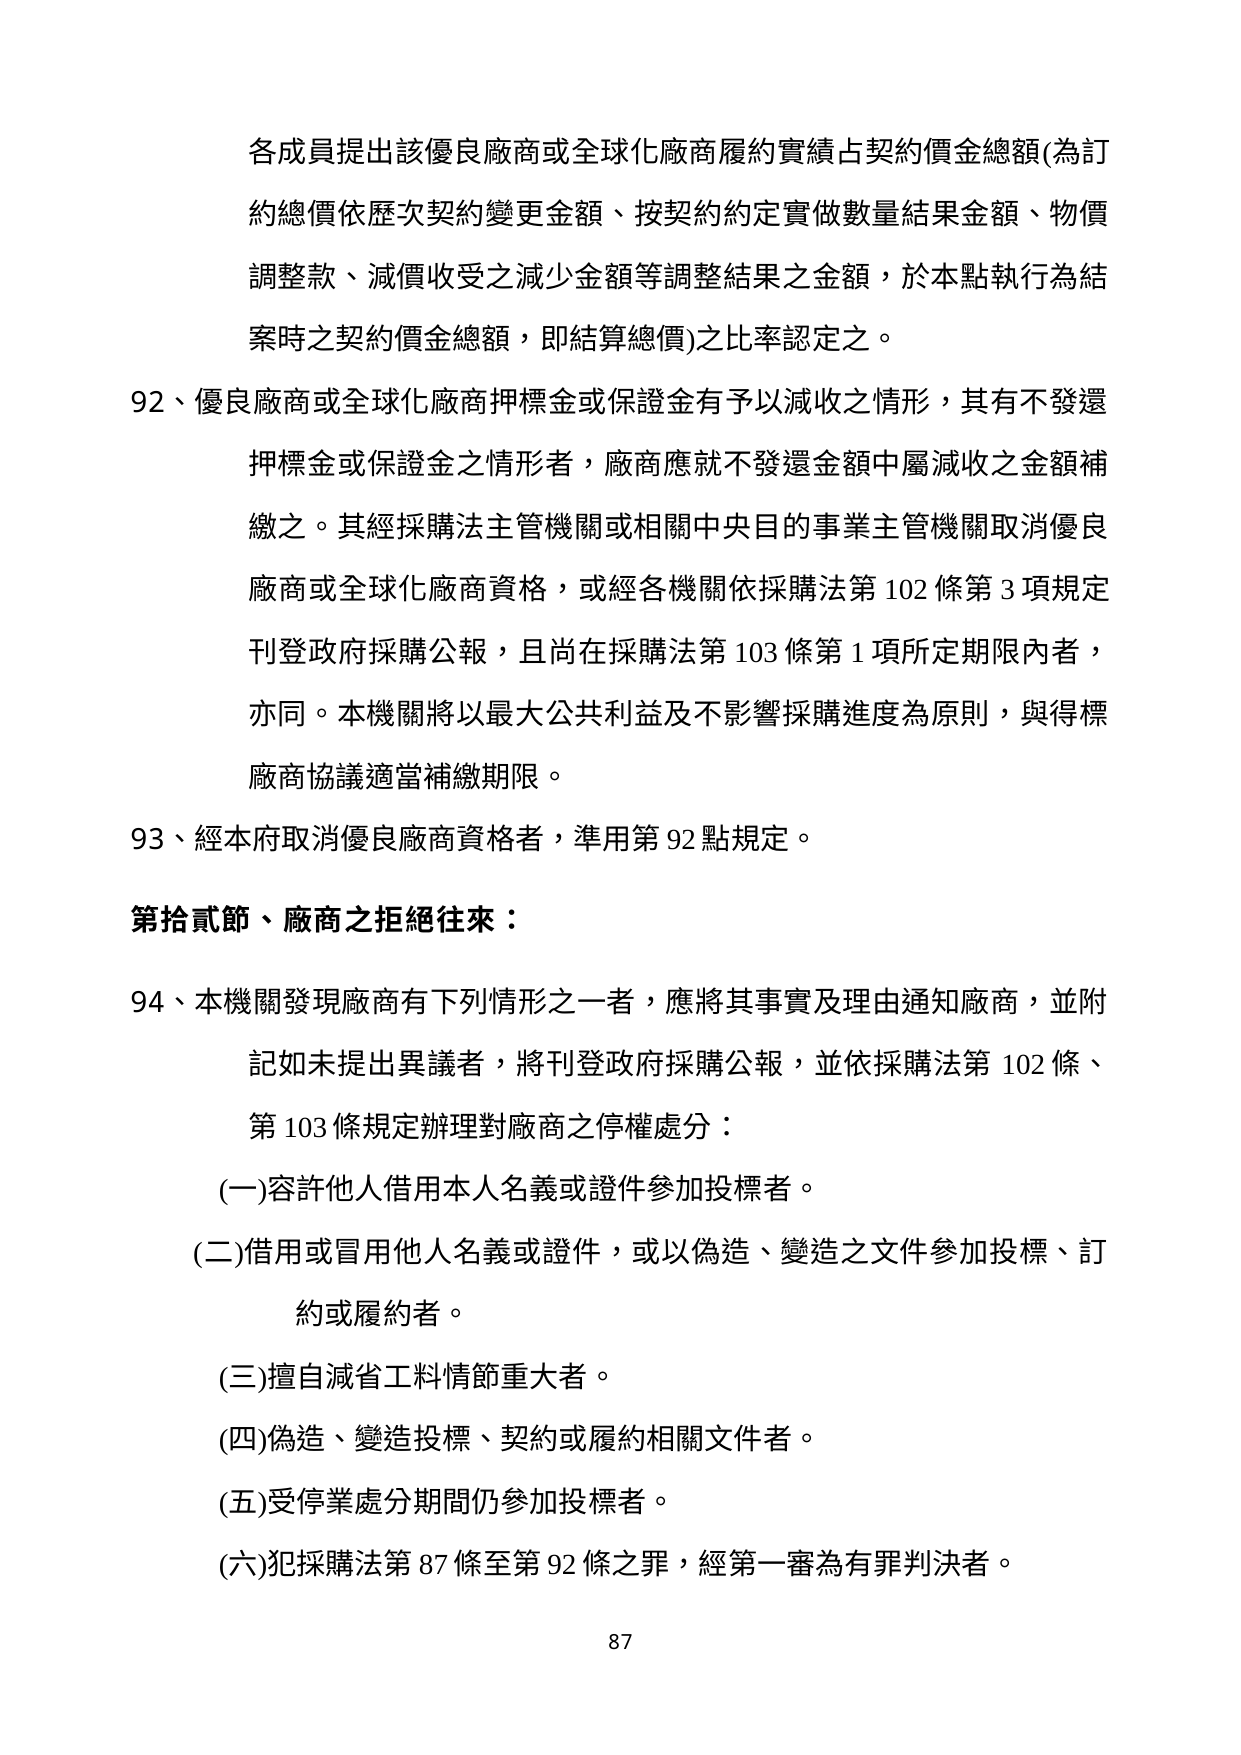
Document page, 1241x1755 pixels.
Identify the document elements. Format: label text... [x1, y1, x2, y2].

text (四)偽造、變造投標、契約或履約相關文件者。 [189, 1395, 1110, 1458]
text (三)擅自減省工料情節重大者。 [189, 1333, 1110, 1395]
text (一)容許他人借用本人名義或證件參加投標者。 [189, 1145, 1110, 1208]
text 第拾貳節、廠商之拒絕往來： [130, 876, 1110, 939]
text (二)借用或冒用他人名義或證件，或以偽造、變造之文件參加投標、訂約或履約者。 [130, 1208, 1110, 1333]
text 各成員提出該優良廠商或全球化廠商履約實績占契約價金總額(為訂約總價依歷次契約變更金額、按契約約定實做數量結果金額、物價調整款、減價收受之減少金額等調整結果之金額，於本點執行為結案時之契約價金總額，即結算總價)之比率認定之。 [248, 108, 1110, 358]
list 優良廠商或全球化廠商押標金或保證金有予以減收之情形，其有不發還押標金或保證金之情形者，廠商應就不發還金額中屬減收之金額補繳之。其經採購法主管機關或相關中央目的事業主管機關取消優良廠商或全球化廠商資格，或經各機關依採購法第102條第3項規定刊登政府採購公報，且尚在採購法第103條第1項所定期限內者，亦同。本機關將以最大公共利益及不影響採購進度為原則，與得標廠商協議適當補繳期限。 [130, 358, 1110, 795]
list 經本府取消優良廠商資格者，準用第92點規定。 [130, 795, 1110, 858]
text (六)犯採購法第87條至第92條之罪，經第一審為有罪判決者。 [189, 1520, 1110, 1583]
list 本機關發現廠商有下列情形之一者，應將其事實及理由通知廠商，並附記如未提出異議者，將刊登政府採購公報，並依採購法第102條、第103條規定辦理對廠商之停權處分： [130, 958, 1110, 1145]
text (五)受停業處分期間仍參加投標者。 [189, 1458, 1110, 1520]
